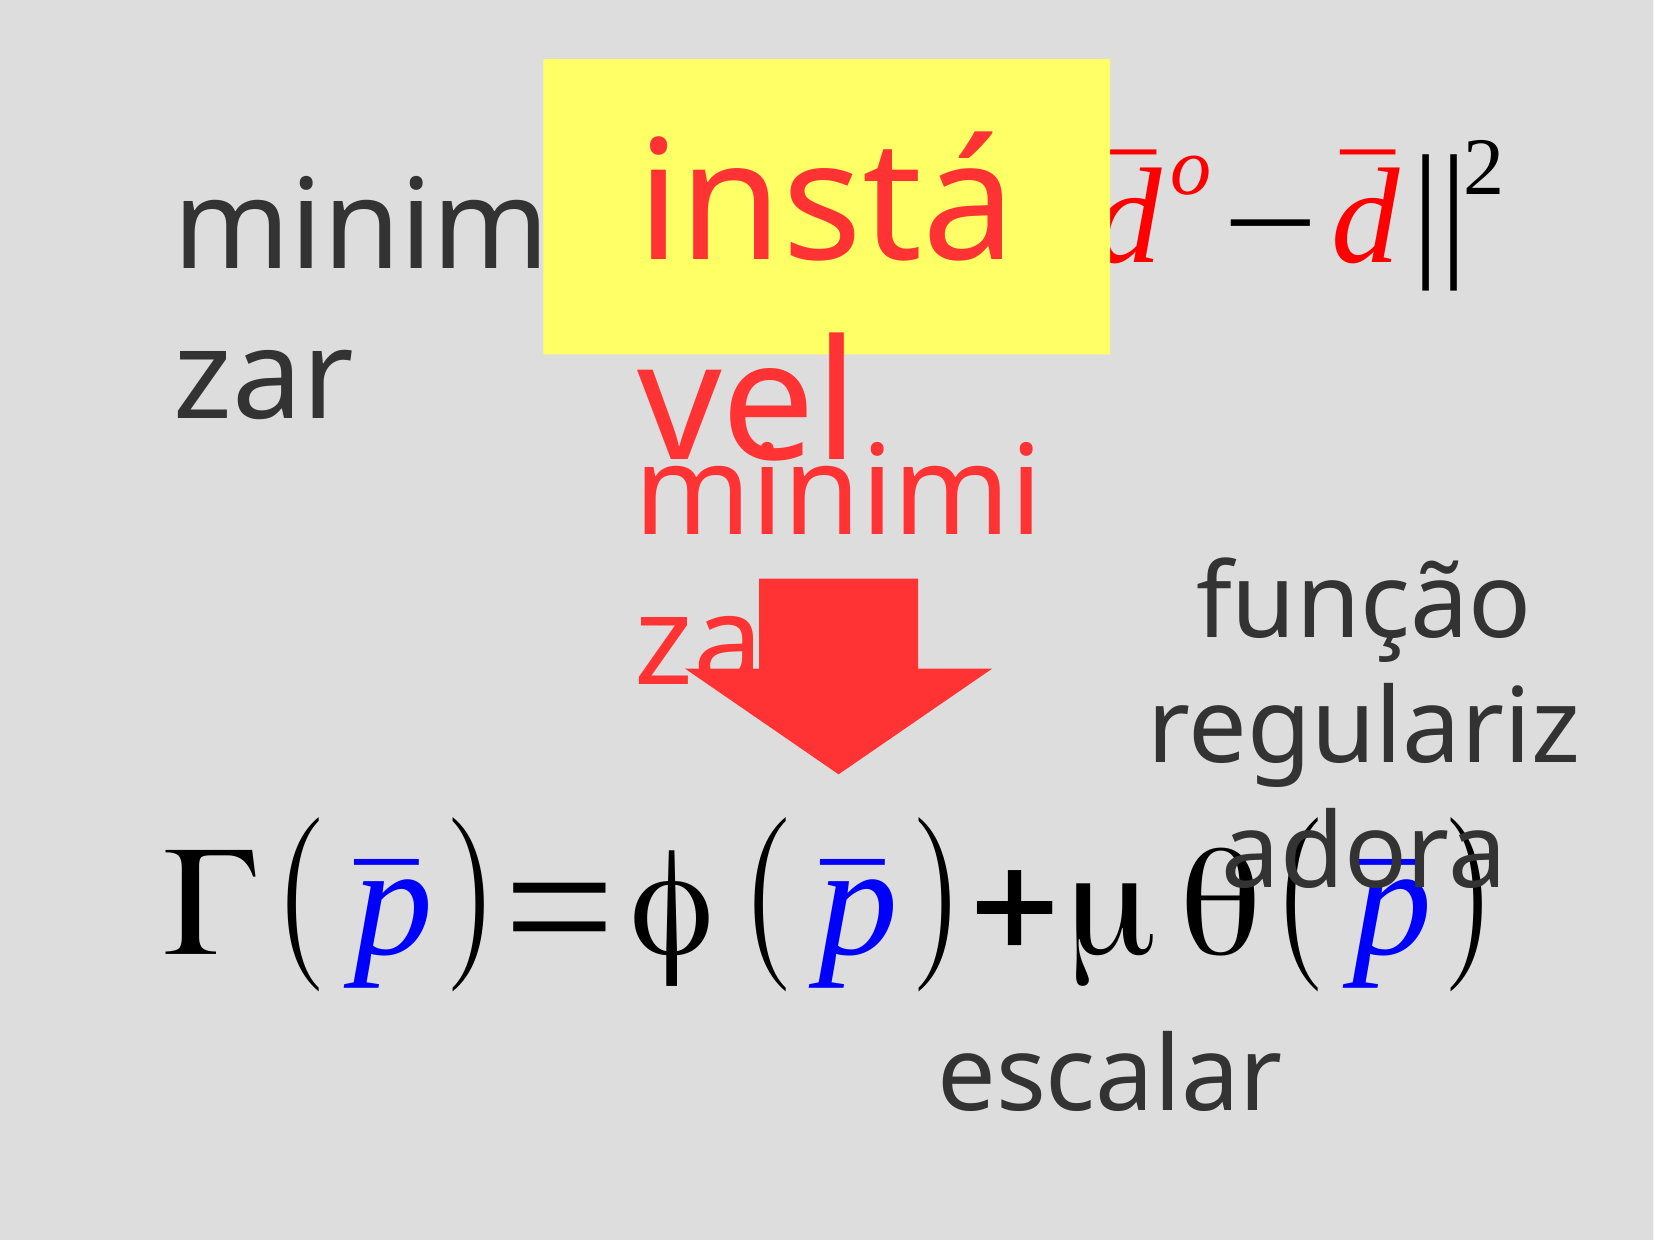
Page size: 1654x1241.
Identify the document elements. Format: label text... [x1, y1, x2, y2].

text_box [710, 668, 739, 676]
title escalar [885, 897, 1335, 1241]
text_box [543, 59, 1111, 355]
title minimizar [614, 395, 1063, 574]
chart [151, 809, 1503, 1001]
text_box [685, 578, 993, 775]
title minimizar [153, 129, 543, 308]
title instável [602, 79, 1052, 302]
chart [1111, 120, 1512, 301]
chart [1295, 838, 1326, 880]
title função regularizadora [1110, 519, 1619, 804]
